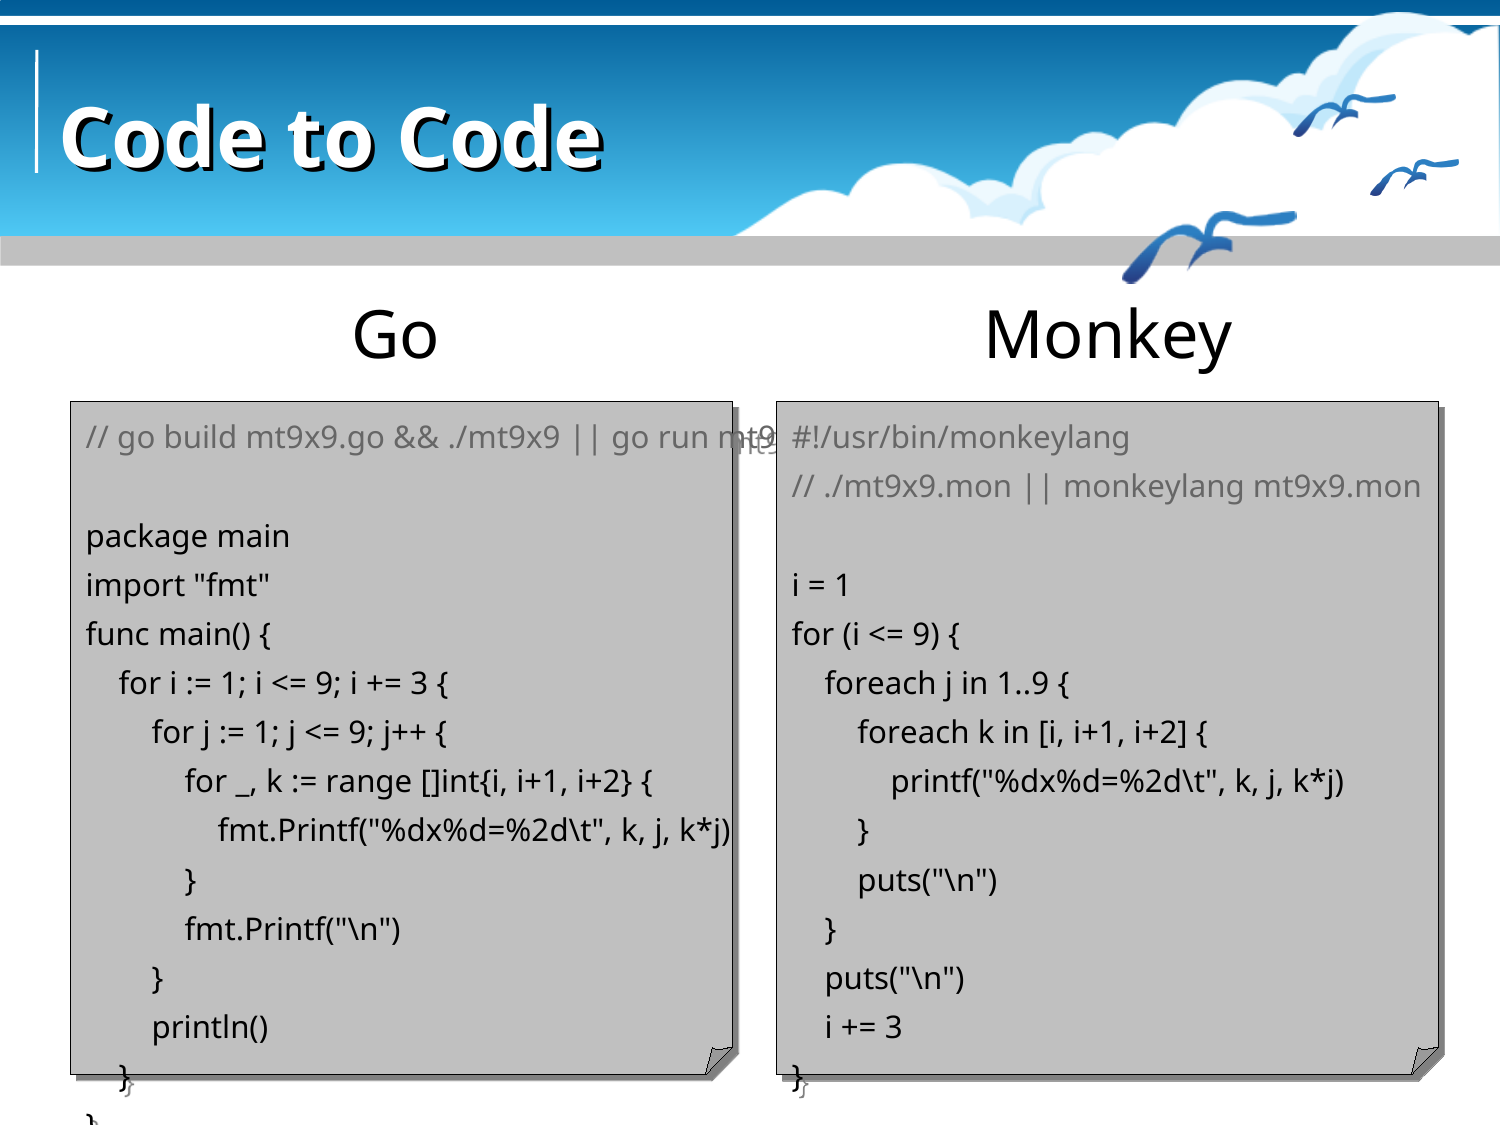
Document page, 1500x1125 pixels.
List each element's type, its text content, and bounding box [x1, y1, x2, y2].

text_box // go build mt9x9.go && ./mt9x9 || go run mt9x9.go package main import "fmt" func main() { for i := 1; i <= 9; i += 3 { for j := 1; j <= 9; j++ { for _, k := range []int{i, i+1, i+2} { fmt.Printf("%dx%d=%2d\t", k, j, k*j) } fmt.Printf("\n") } println() } } [70, 401, 733, 1075]
text_box Monkey [968, 283, 1288, 388]
text_box Go [336, 283, 467, 388]
picture [730, 12, 1500, 284]
title Code to Code [59, 86, 1465, 186]
text_box #!/usr/bin/monkeylang // ./mt9x9.mon || monkeylang mt9x9.mon i = 1 for (i <= 9) { foreach j in 1..9 { foreach k in [i, i+1, i+2] { printf("%dx%d=%2d\t", k, j, k*j) } puts("\n") } puts("\n") i += 3 } [776, 401, 1439, 1075]
